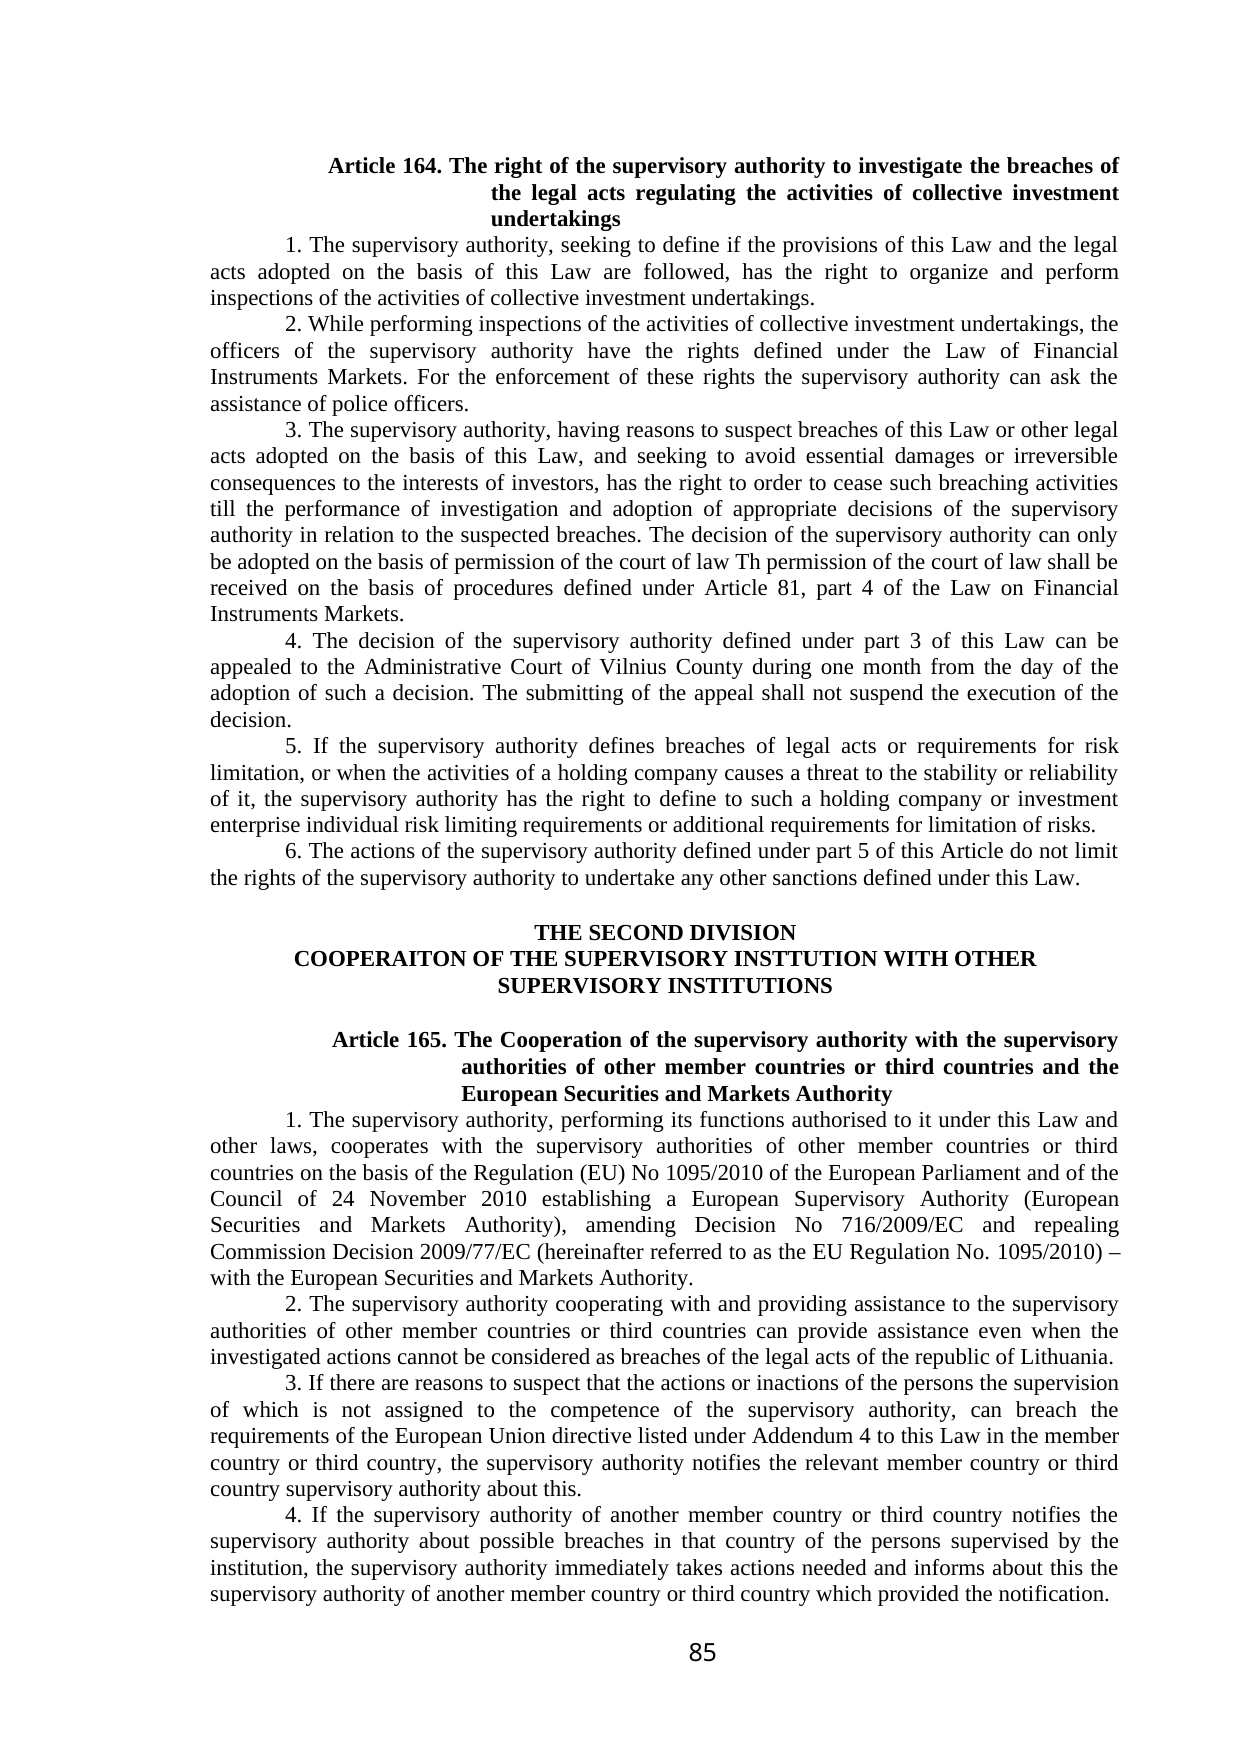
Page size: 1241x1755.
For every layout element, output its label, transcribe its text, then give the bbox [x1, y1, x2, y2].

text 1. The supervisory authority, performing its functions authorised to it under this Law and other laws, cooperates with the supervisory authorities of other member countries or third countries on the basis of the Regulation (EU) No 1095/2010 of the European Parliament and of the Council of 24 November 2010 establishing a European Supervisory Authority (European Securities and Markets Authority), amending Decision No 716/2009/EC and repealing Commission Decision 2009/77/EC (hereinafter referred to as the EU Regulation No. 1095/2010) – with the European Securities and Markets Authority. [210, 1106, 1120, 1290]
text 4. The decision of the supervisory authority defined under part 3 of this Law can be appealed to the Administrative Court of Vilnius County during one month from the day of the adoption of such a decision. The submitting of the appeal shall not suspend the execution of the decision. [210, 627, 1120, 732]
text 5. If the supervisory authority defines breaches of legal acts or requirements for risk limitation, or when the activities of a holding company causes a threat to the stability or reliability of it, the supervisory authority has the right to define to such a holding company or investment enterprise individual risk limiting requirements or additional requirements for limitation of risks. [210, 732, 1120, 838]
text 3. If there are reasons to suspect that the actions or inactions of the persons the supervision of which is not assigned to the competence of the supervisory authority, can breach the requirements of the European Union directive listed under Addendum 4 to this Law in the member country or third country, the supervisory authority notifies the relevant member country or third country supervisory authority about this. [210, 1369, 1120, 1501]
text THE SECOND DIVISION [210, 919, 1120, 945]
text 1. The supervisory authority, seeking to define if the provisions of this Law and the legal acts adopted on the basis of this Law are followed, has the right to organize and perform inspections of the activities of collective investment undertakings. [210, 231, 1120, 311]
text 4. If the supervisory authority of another member country or third country notifies the supervisory authority about possible breaches in that country of the persons supervised by the institution, the supervisory authority immediately takes actions needed and informs about this the supervisory authority of another member country or third country which provided the notification. [210, 1501, 1120, 1607]
text Article 165. The Cooperation of the supervisory authority with the supervisory authorities of other member countries or third countries and the European Securities and Markets Authority [284, 1024, 1120, 1106]
text 2. While performing inspections of the activities of collective investment undertakings, the officers of the supervisory authority have the rights defined under the Law of Financial Instruments Markets. For the enforcement of these rights the supervisory authority can ask the assistance of police officers. [210, 311, 1120, 416]
text 2. The supervisory authority cooperating with and providing assistance to the supervisory authorities of other member countries or third countries can provide assistance even when the investigated actions cannot be considered as breaches of the legal acts of the republic of Lithuania. [210, 1290, 1120, 1369]
text 3. The supervisory authority, having reasons to suspect breaches of this Law or other legal acts adopted on the basis of this Law, and seeking to avoid essential damages or irreversible consequences to the interests of investors, has the right to order to cease such breaching activities till the performance of investigation and adoption of appropriate decisions of the supervisory authority in relation to the suspected breaches. The decision of the supervisory authority can only be adopted on the basis of permission of the court of law Th permission of the court of law shall be received on the basis of procedures defined under Article 81, part 4 of the Law on Financial Instruments Markets. [210, 416, 1120, 627]
text Article 164. The right of the supervisory authority to investigate the breaches of the legal acts regulating the activities of collective investment undertakings [284, 150, 1120, 231]
text 6. The actions of the supervisory authority defined under part 5 of this Article do not limit the rights of the supervisory authority to undertake any other sanctions defined under this Law. [210, 838, 1120, 890]
text COOPERAITON OF THE SUPERVISORY INSTTUTION WITH OTHER SUPERVISORY INSTITUTIONS [210, 945, 1120, 998]
